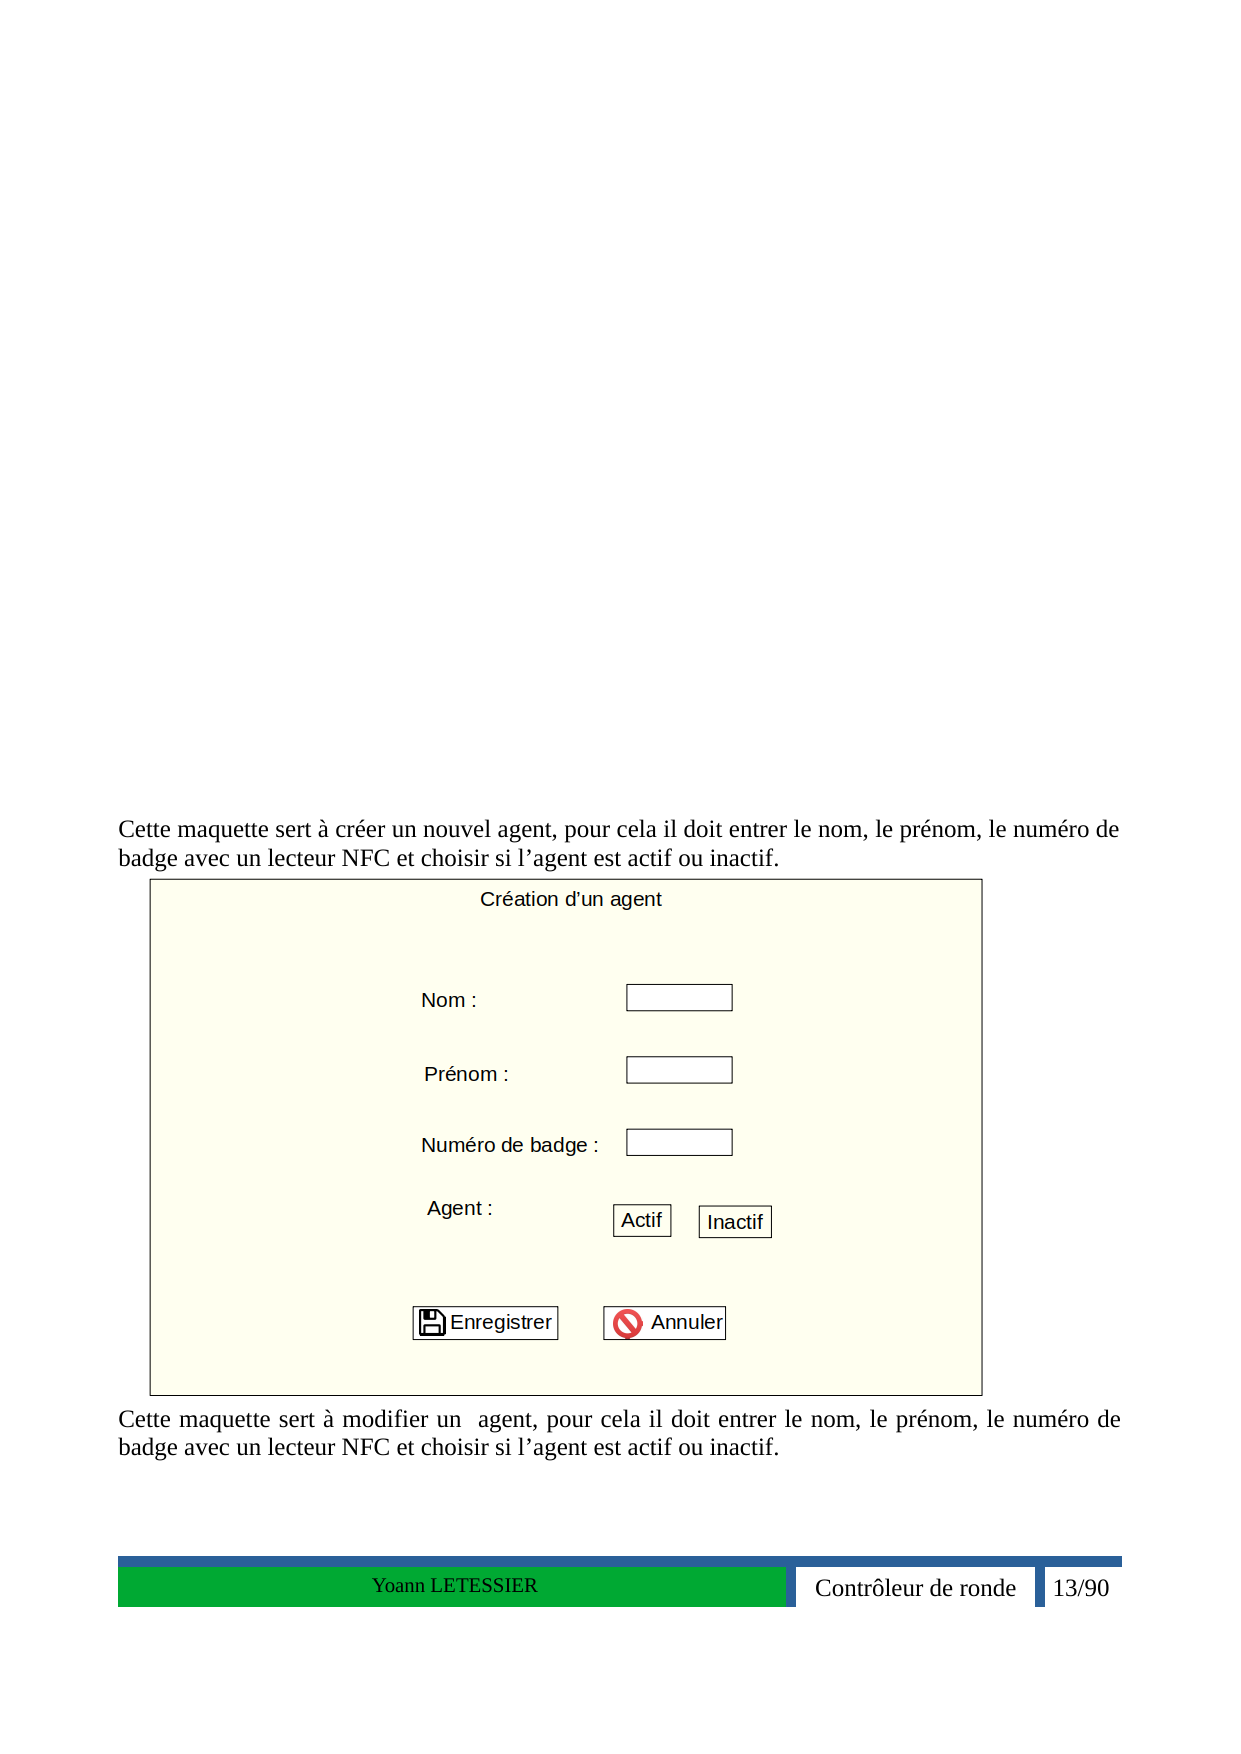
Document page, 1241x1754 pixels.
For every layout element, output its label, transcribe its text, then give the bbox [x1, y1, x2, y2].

text Cette maquette sert à modifier un agent, pour cela il doit entrer le nom, le prénom, le numéro de badge avec un lecteur NFC et choisir si l’agent est actif ou inactif. [118, 1404, 1122, 1461]
picture [134, 876, 993, 1404]
text Cette maquette sert à créer un nouvel agent, pour cela il doit entrer le nom, le prénom, le numéro de badge avec un lecteur NFC et choisir si l’agent est actif ou inactif. [118, 814, 1122, 872]
